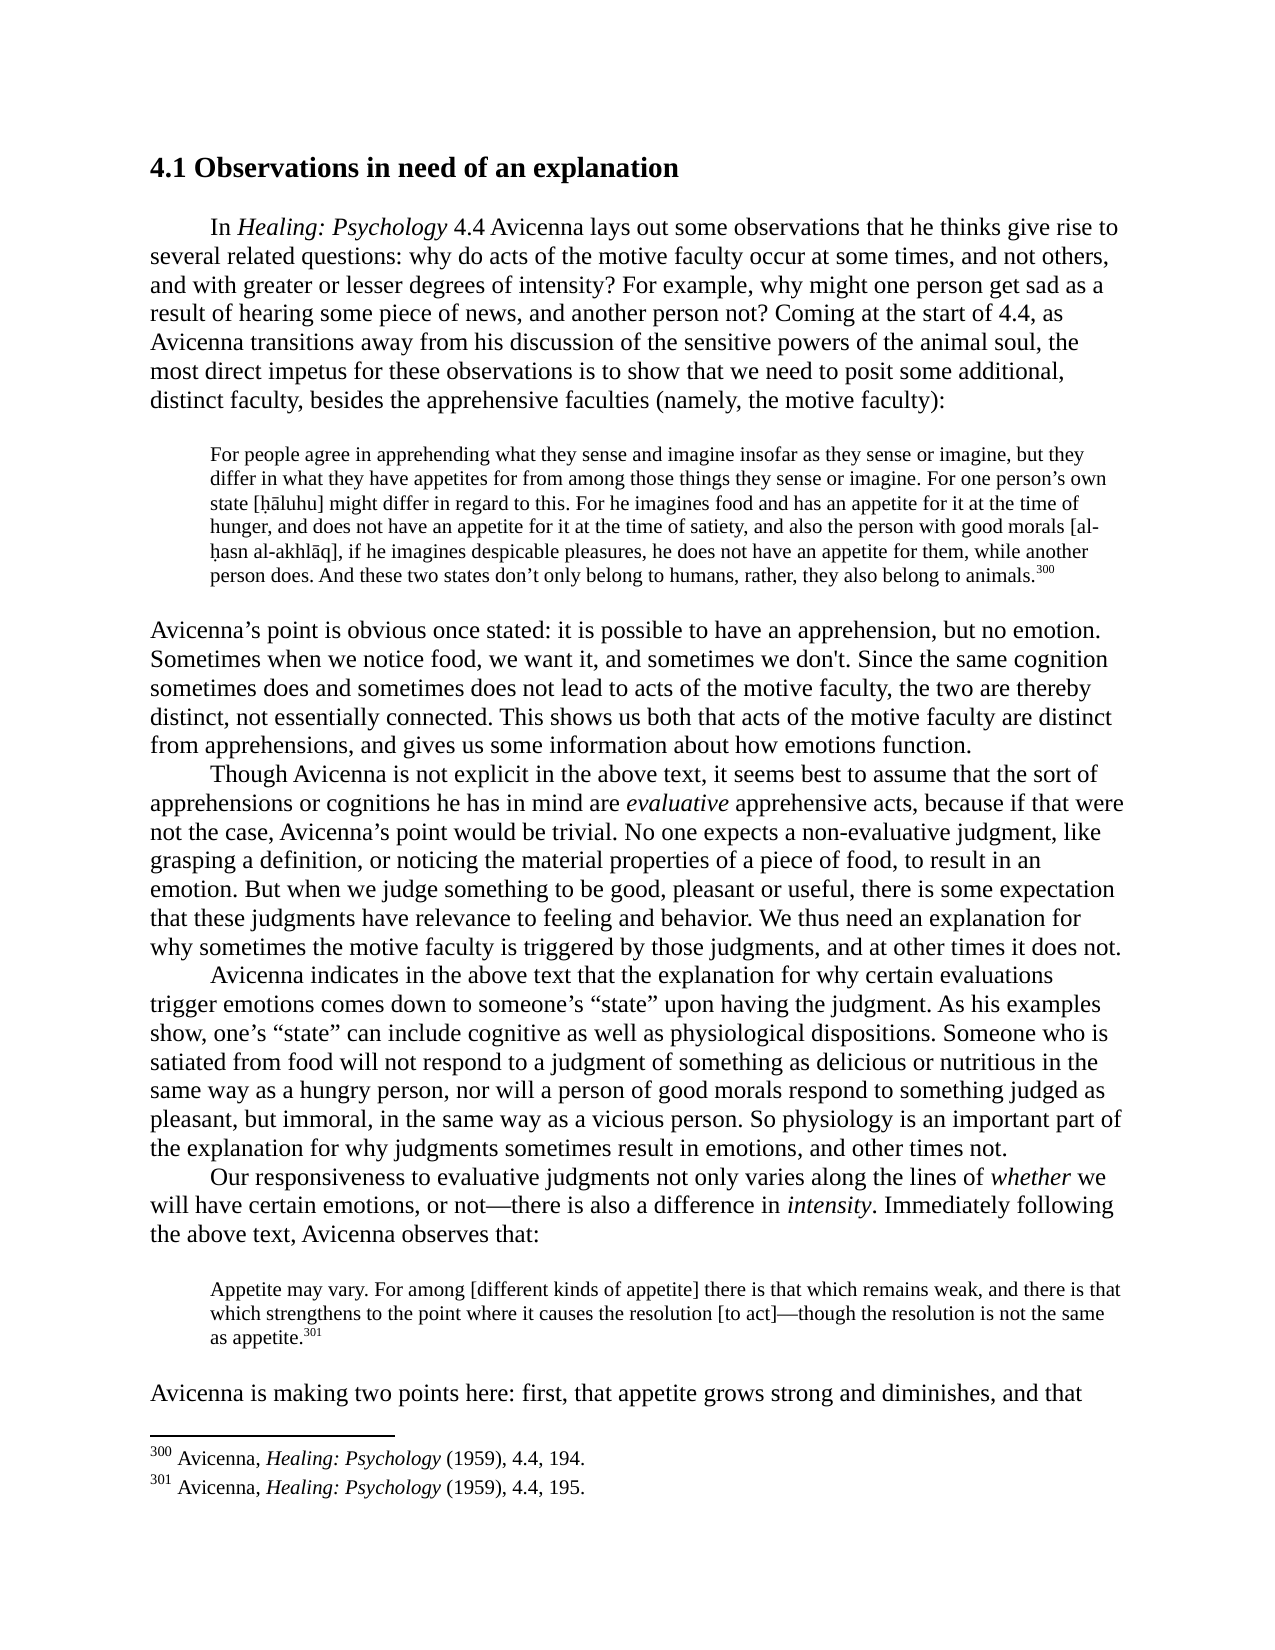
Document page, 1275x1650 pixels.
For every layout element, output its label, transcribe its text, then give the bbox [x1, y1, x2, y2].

text Appetite may vary. For among [different kinds of appetite] there is that which remains weak, and there is that which strengthens to the point where it causes the resolution [to act]—though the resolution is not the same as appetite. [210, 1277, 1125, 1349]
subtitle 4.1 Observations in need of an explanation [150, 150, 1125, 183]
text Our responsiveness to evaluative judgments not only varies along the lines of whether we will have certain emotions, or not—there is also a difference in intensity. Immediately following the above text, Avicenna observes that: [150, 1162, 1125, 1248]
text Avicenna’s point is obvious once stated: it is possible to have an apprehension, but no emotion. Sometimes when we notice food, we want it, and sometimes we don't. Since the same cognition sometimes does and sometimes does not lead to acts of the motive faculty, the two are thereby distinct, not essentially connected. This shows us both that acts of the motive faculty are distinct from apprehensions, and gives us some information about how emotions function. [150, 615, 1125, 759]
text Avicenna indicates in the above text that the explanation for why certain evaluations trigger emotions comes down to someone’s “state” upon having the judgment. As his examples show, one’s “state” can include cognitive as well as physiological dispositions. Someone who is satiated from food will not respond to a judgment of something as delicious or nutritious in the same way as a hungry person, nor will a person of good morals respond to something judged as pleasant, but immoral, in the same way as a vicious person. So physiology is an important part of the explanation for why judgments sometimes result in emotions, and other times not. [150, 960, 1125, 1162]
text Avicenna, Healing: Psychology (1959), 4.4, 195. [150, 1471, 1125, 1500]
text Though Avicenna is not explicit in the above text, it seems best to assume that the sort of apprehensions or cognitions he has in mind are evaluative apprehensive acts, because if that were not the case, Avicenna’s point would be trivial. No one expects a non-evaluative judgment, like grasping a definition, or noticing the material properties of a piece of food, to result in an emotion. But when we judge something to be good, pleasant or useful, there is some expectation that these judgments have relevance to feeling and behavior. We thus need an explanation for why sometimes the motive faculty is triggered by those judgments, and at other times it does not. [150, 759, 1125, 960]
text In Healing: Psychology 4.4 Avicenna lays out some observations that he thinks give rise to several related questions: why do acts of the motive faculty occur at some times, and not others, and with greater or lesser degrees of intensity? For example, why might one person get sad as a result of hearing some piece of news, and another person not? Coming at the start of 4.4, as Avicenna transitions away from his discussion of the sensitive powers of the animal soul, the most direct impetus for these observations is to show that we need to posit some additional, distinct faculty, besides the apprehensive faculties (namely, the motive faculty): [150, 212, 1125, 413]
text For people agree in apprehending what they sense and imagine insofar as they sense or imagine, but they differ in what they have appetites for from among those things they sense or imagine. For one person’s own state [ḥāluhu] might differ in regard to this. For he imagines food and has an appetite for it at the time of hunger, and does not have an appetite for it at the time of satiety, and also the person with good morals [al-ḥasn al-akhlāq], if he imagines despicable pleasures, he does not have an appetite for them, while another person does. And these two states don’t only belong to humans, rather, they also belong to animals. [210, 442, 1125, 587]
text Avicenna, Healing: Psychology (1959), 4.4, 194. [150, 1442, 1125, 1471]
text Avicenna is making two points here: first, that appetite grows strong and diminishes, and that [150, 1378, 1125, 1406]
